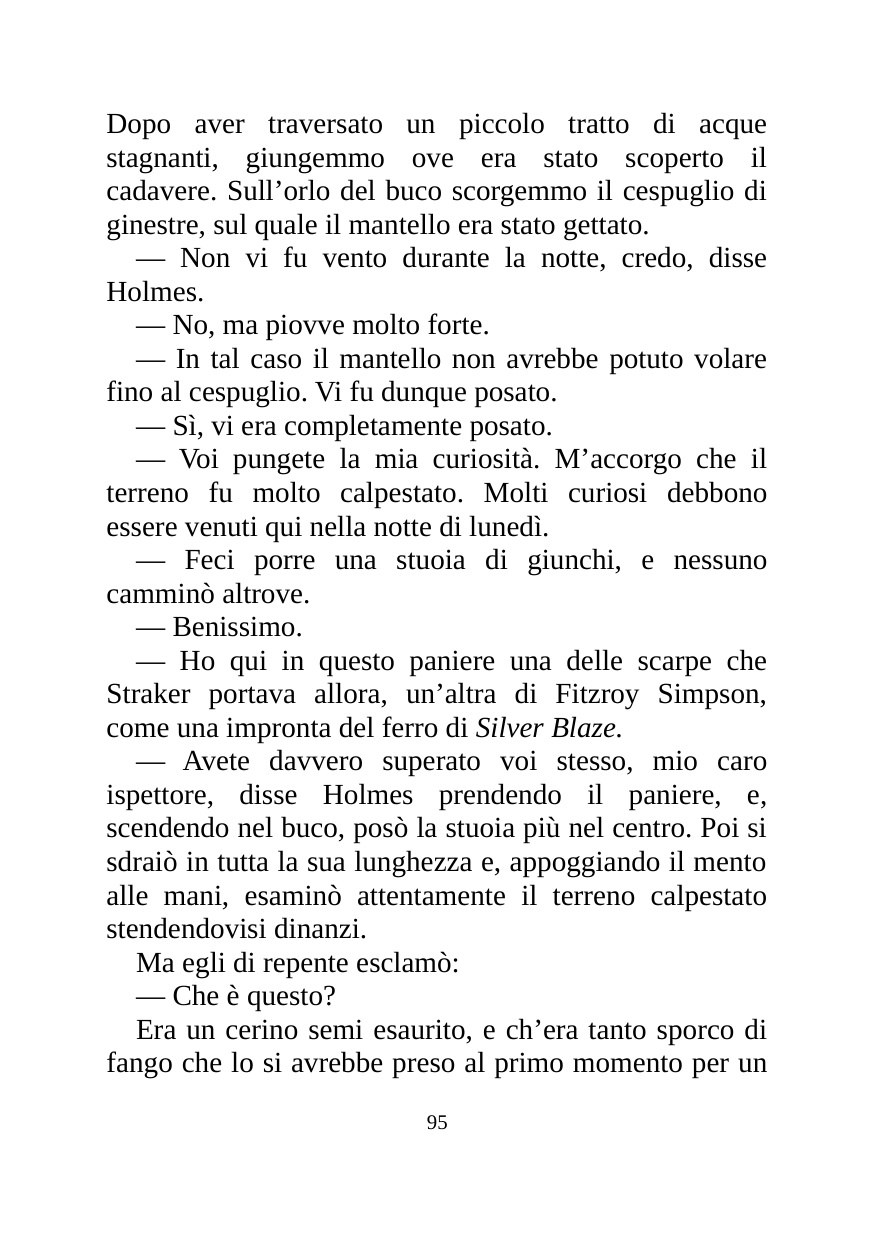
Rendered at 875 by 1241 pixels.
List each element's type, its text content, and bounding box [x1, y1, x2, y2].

text — Non vi fu vento durante la notte, credo, disse Holmes. [106, 240, 768, 307]
text — Ho qui in questo paniere una delle scarpe che Straker portava allora, un’altra di Fitzroy Simpson, come una impronta del ferro di Silver Blaze. [106, 643, 768, 743]
text — No, ma piovve molto forte. [106, 307, 768, 341]
text — Feci porre una stuoia di giunchi, e nessuno camminò altrove. [106, 542, 768, 609]
text — Benissimo. [106, 609, 768, 643]
text — Che è questo? [106, 978, 768, 1012]
text — In tal caso il mantello non avrebbe potuto volare fino al cespuglio. Vi fu dunque posato. [106, 341, 768, 408]
text Dopo aver traversato un piccolo tratto di acque stagnanti, giungemmo ove era stato scoperto il cadavere. Sull’orlo del buco scorgemmo il cespuglio di ginestre, sul quale il mantello era stato gettato. [106, 106, 768, 240]
text — Sì, vi era completamente posato. [106, 408, 768, 442]
text — Voi pungete la mia curiosità. M’accorgo che il terreno fu molto calpestato. Molti curiosi debbono essere venuti qui nella notte di lunedì. [106, 442, 768, 542]
text Ma egli di repente esclamò: [106, 945, 768, 978]
text Era un cerino semi esaurito, e ch’era tanto sporco di fango che lo si avrebbe preso al primo momento per un [106, 1012, 768, 1079]
text — Avete davvero superato voi stesso, mio caro ispettore, disse Holmes prendendo il paniere, e, scendendo nel buco, posò la stuoia più nel centro. Poi si sdraiò in tutta la sua lunghezza e, appoggiando il mento alle mani, esaminò attentamente il terreno calpestato stendendovisi dinanzi. [106, 743, 768, 945]
